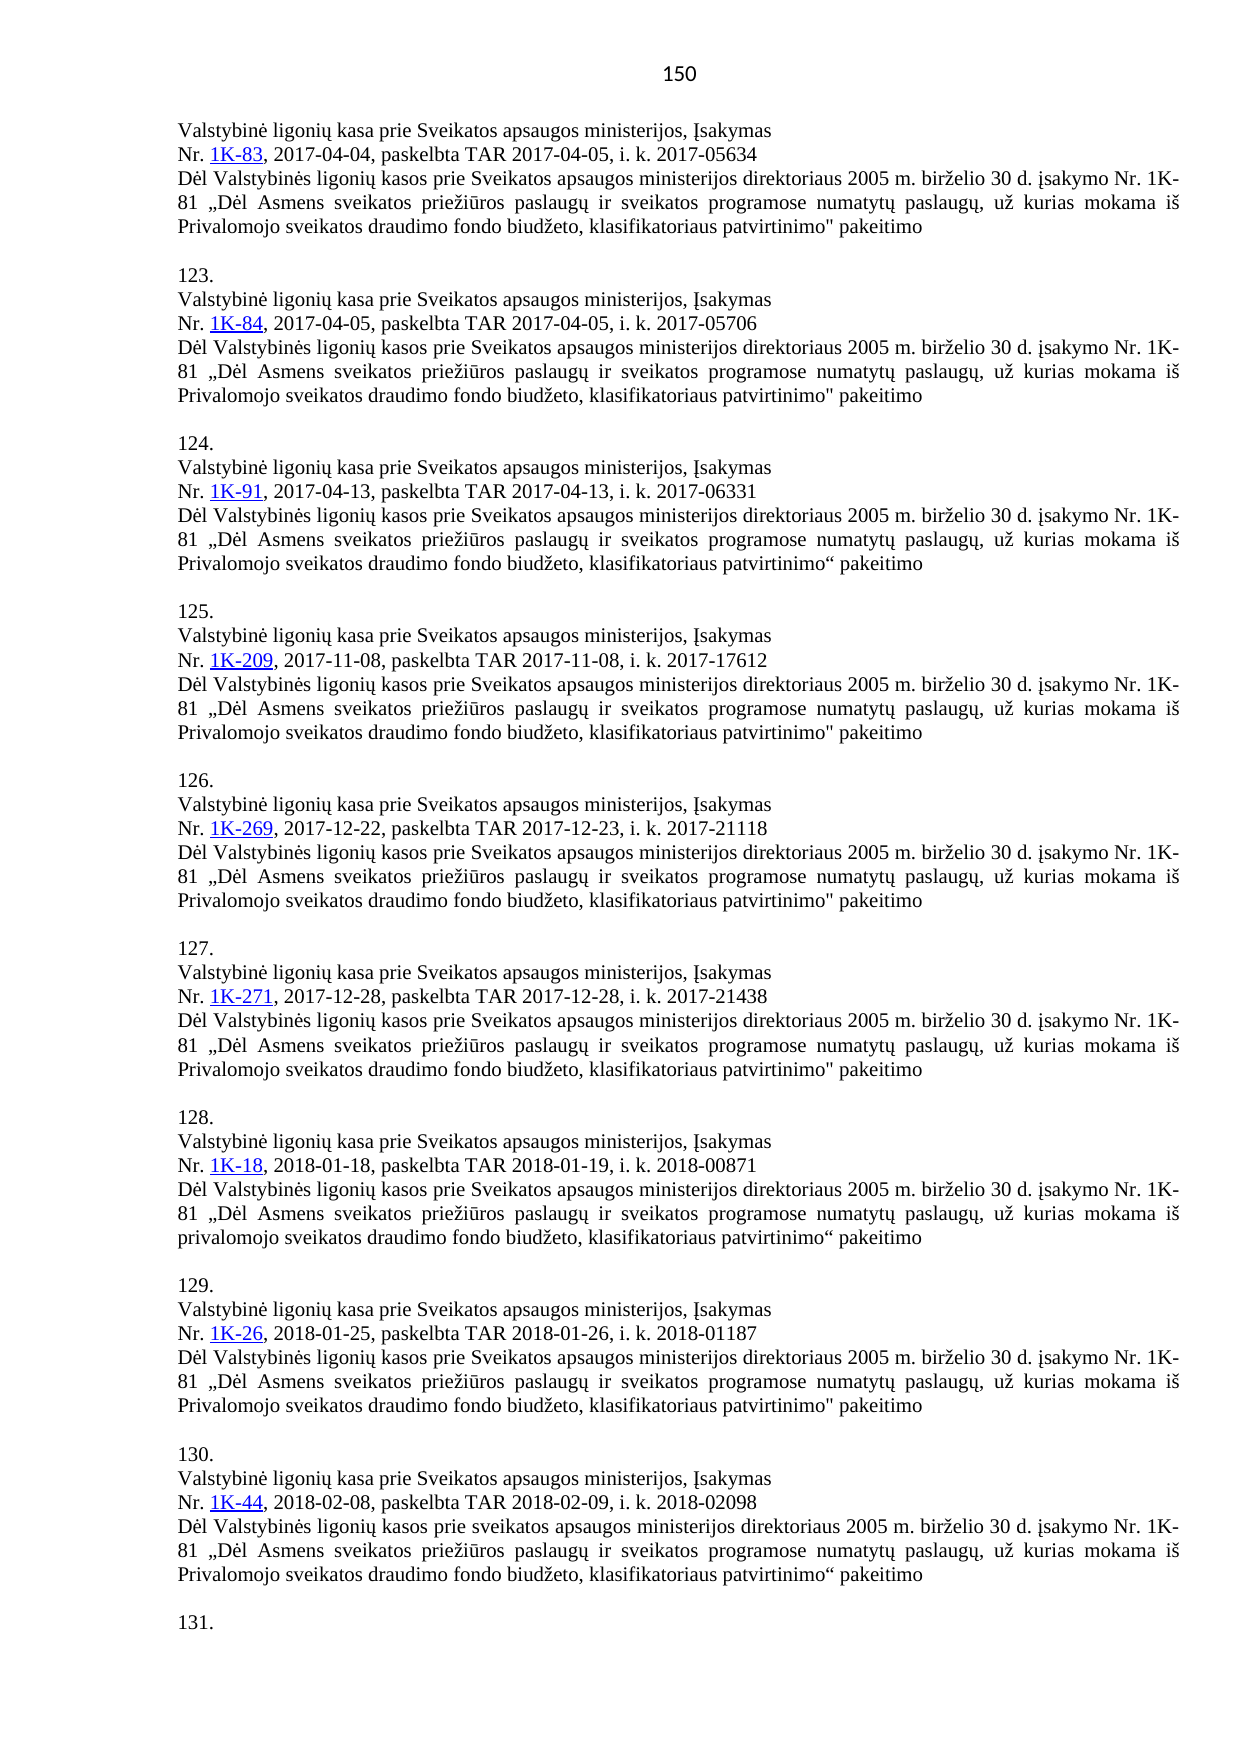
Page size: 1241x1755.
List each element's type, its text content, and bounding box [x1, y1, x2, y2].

text Dėl Valstybinės ligonių kasos prie Sveikatos apsaugos ministerijos direktoriaus 2005 m. birželio 30 d. įsakymo Nr. 1K-81 „Dėl Asmens sveikatos priežiūros paslaugų ir sveikatos programose numatytų paslaugų, už kurias mokama iš Privalomojo sveikatos draudimo fondo biudžeto, klasifikatoriaus patvirtinimo“ pakeitimo [177, 503, 1181, 575]
text Nr. 1K-18, 2018-01-18, paskelbta TAR 2018-01-19, i. k. 2018-00871 [177, 1153, 1181, 1177]
text Valstybinė ligonių kasa prie Sveikatos apsaugos ministerijos, Įsakymas [177, 623, 1181, 647]
text Dėl Valstybinės ligonių kasos prie Sveikatos apsaugos ministerijos direktoriaus 2005 m. birželio 30 d. įsakymo Nr. 1K-81 „Dėl Asmens sveikatos priežiūros paslaugų ir sveikatos programose numatytų paslaugų, už kurias mokama iš Privalomojo sveikatos draudimo fondo biudžeto, klasifikatoriaus patvirtinimo" pakeitimo [177, 672, 1181, 744]
text Nr. 1K-84, 2017-04-05, paskelbta TAR 2017-04-05, i. k. 2017-05706 [177, 311, 1181, 335]
text Dėl Valstybinės ligonių kasos prie Sveikatos apsaugos ministerijos direktoriaus 2005 m. birželio 30 d. įsakymo Nr. 1K-81 „Dėl Asmens sveikatos priežiūros paslaugų ir sveikatos programose numatytų paslaugų, už kurias mokama iš Privalomojo sveikatos draudimo fondo biudžeto, klasifikatoriaus patvirtinimo" pakeitimo [177, 166, 1181, 238]
text Valstybinė ligonių kasa prie Sveikatos apsaugos ministerijos, Įsakymas [177, 455, 1181, 479]
text Valstybinė ligonių kasa prie Sveikatos apsaugos ministerijos, Įsakymas [177, 1466, 1181, 1490]
text Valstybinė ligonių kasa prie Sveikatos apsaugos ministerijos, Įsakymas [177, 960, 1181, 984]
text 123. [177, 262, 1181, 287]
text Valstybinė ligonių kasa prie Sveikatos apsaugos ministerijos, Įsakymas [177, 1129, 1181, 1153]
text Nr. 1K-83, 2017-04-04, paskelbta TAR 2017-04-05, i. k. 2017-05634 [177, 142, 1181, 166]
text 128. [177, 1105, 1181, 1129]
text Dėl Valstybinės ligonių kasos prie Sveikatos apsaugos ministerijos direktoriaus 2005 m. birželio 30 d. įsakymo Nr. 1K-81 „Dėl Asmens sveikatos priežiūros paslaugų ir sveikatos programose numatytų paslaugų, už kurias mokama iš privalomojo sveikatos draudimo fondo biudžeto, klasifikatoriaus patvirtinimo“ pakeitimo [177, 1177, 1181, 1249]
text 129. [177, 1273, 1181, 1297]
text 131. [177, 1610, 1181, 1634]
text Dėl Valstybinės ligonių kasos prie Sveikatos apsaugos ministerijos direktoriaus 2005 m. birželio 30 d. įsakymo Nr. 1K-81 „Dėl Asmens sveikatos priežiūros paslaugų ir sveikatos programose numatytų paslaugų, už kurias mokama iš Privalomojo sveikatos draudimo fondo biudžeto, klasifikatoriaus patvirtinimo" pakeitimo [177, 840, 1181, 912]
text Dėl Valstybinės ligonių kasos prie Sveikatos apsaugos ministerijos direktoriaus 2005 m. birželio 30 d. įsakymo Nr. 1K-81 „Dėl Asmens sveikatos priežiūros paslaugų ir sveikatos programose numatytų paslaugų, už kurias mokama iš Privalomojo sveikatos draudimo fondo biudžeto, klasifikatoriaus patvirtinimo" pakeitimo [177, 1345, 1181, 1417]
text 130. [177, 1442, 1181, 1466]
text Nr. 1K-209, 2017-11-08, paskelbta TAR 2017-11-08, i. k. 2017-17612 [177, 647, 1181, 672]
text 124. [177, 431, 1181, 455]
text Valstybinė ligonių kasa prie Sveikatos apsaugos ministerijos, Įsakymas [177, 287, 1181, 311]
text 125. [177, 599, 1181, 623]
text Dėl Valstybinės ligonių kasos prie Sveikatos apsaugos ministerijos direktoriaus 2005 m. birželio 30 d. įsakymo Nr. 1K-81 „Dėl Asmens sveikatos priežiūros paslaugų ir sveikatos programose numatytų paslaugų, už kurias mokama iš Privalomojo sveikatos draudimo fondo biudžeto, klasifikatoriaus patvirtinimo" pakeitimo [177, 335, 1181, 407]
text Valstybinė ligonių kasa prie Sveikatos apsaugos ministerijos, Įsakymas [177, 792, 1181, 816]
text Dėl Valstybinės ligonių kasos prie sveikatos apsaugos ministerijos direktoriaus 2005 m. birželio 30 d. įsakymo Nr. 1K-81 „Dėl Asmens sveikatos priežiūros paslaugų ir sveikatos programose numatytų paslaugų, už kurias mokama iš Privalomojo sveikatos draudimo fondo biudžeto, klasifikatoriaus patvirtinimo“ pakeitimo [177, 1514, 1181, 1586]
text Valstybinė ligonių kasa prie Sveikatos apsaugos ministerijos, Įsakymas [177, 1297, 1181, 1321]
text 127. [177, 936, 1181, 960]
text Nr. 1K-269, 2017-12-22, paskelbta TAR 2017-12-23, i. k. 2017-21118 [177, 816, 1181, 840]
text Valstybinė ligonių kasa prie Sveikatos apsaugos ministerijos, Įsakymas [177, 118, 1181, 142]
text 126. [177, 768, 1181, 792]
text Nr. 1K-26, 2018-01-25, paskelbta TAR 2018-01-26, i. k. 2018-01187 [177, 1321, 1181, 1345]
text Nr. 1K-271, 2017-12-28, paskelbta TAR 2017-12-28, i. k. 2017-21438 [177, 984, 1181, 1008]
text Dėl Valstybinės ligonių kasos prie Sveikatos apsaugos ministerijos direktoriaus 2005 m. birželio 30 d. įsakymo Nr. 1K-81 „Dėl Asmens sveikatos priežiūros paslaugų ir sveikatos programose numatytų paslaugų, už kurias mokama iš Privalomojo sveikatos draudimo fondo biudžeto, klasifikatoriaus patvirtinimo" pakeitimo [177, 1008, 1181, 1081]
text Nr. 1K-44, 2018-02-08, paskelbta TAR 2018-02-09, i. k. 2018-02098 [177, 1490, 1181, 1514]
text Nr. 1K-91, 2017-04-13, paskelbta TAR 2017-04-13, i. k. 2017-06331 [177, 479, 1181, 503]
